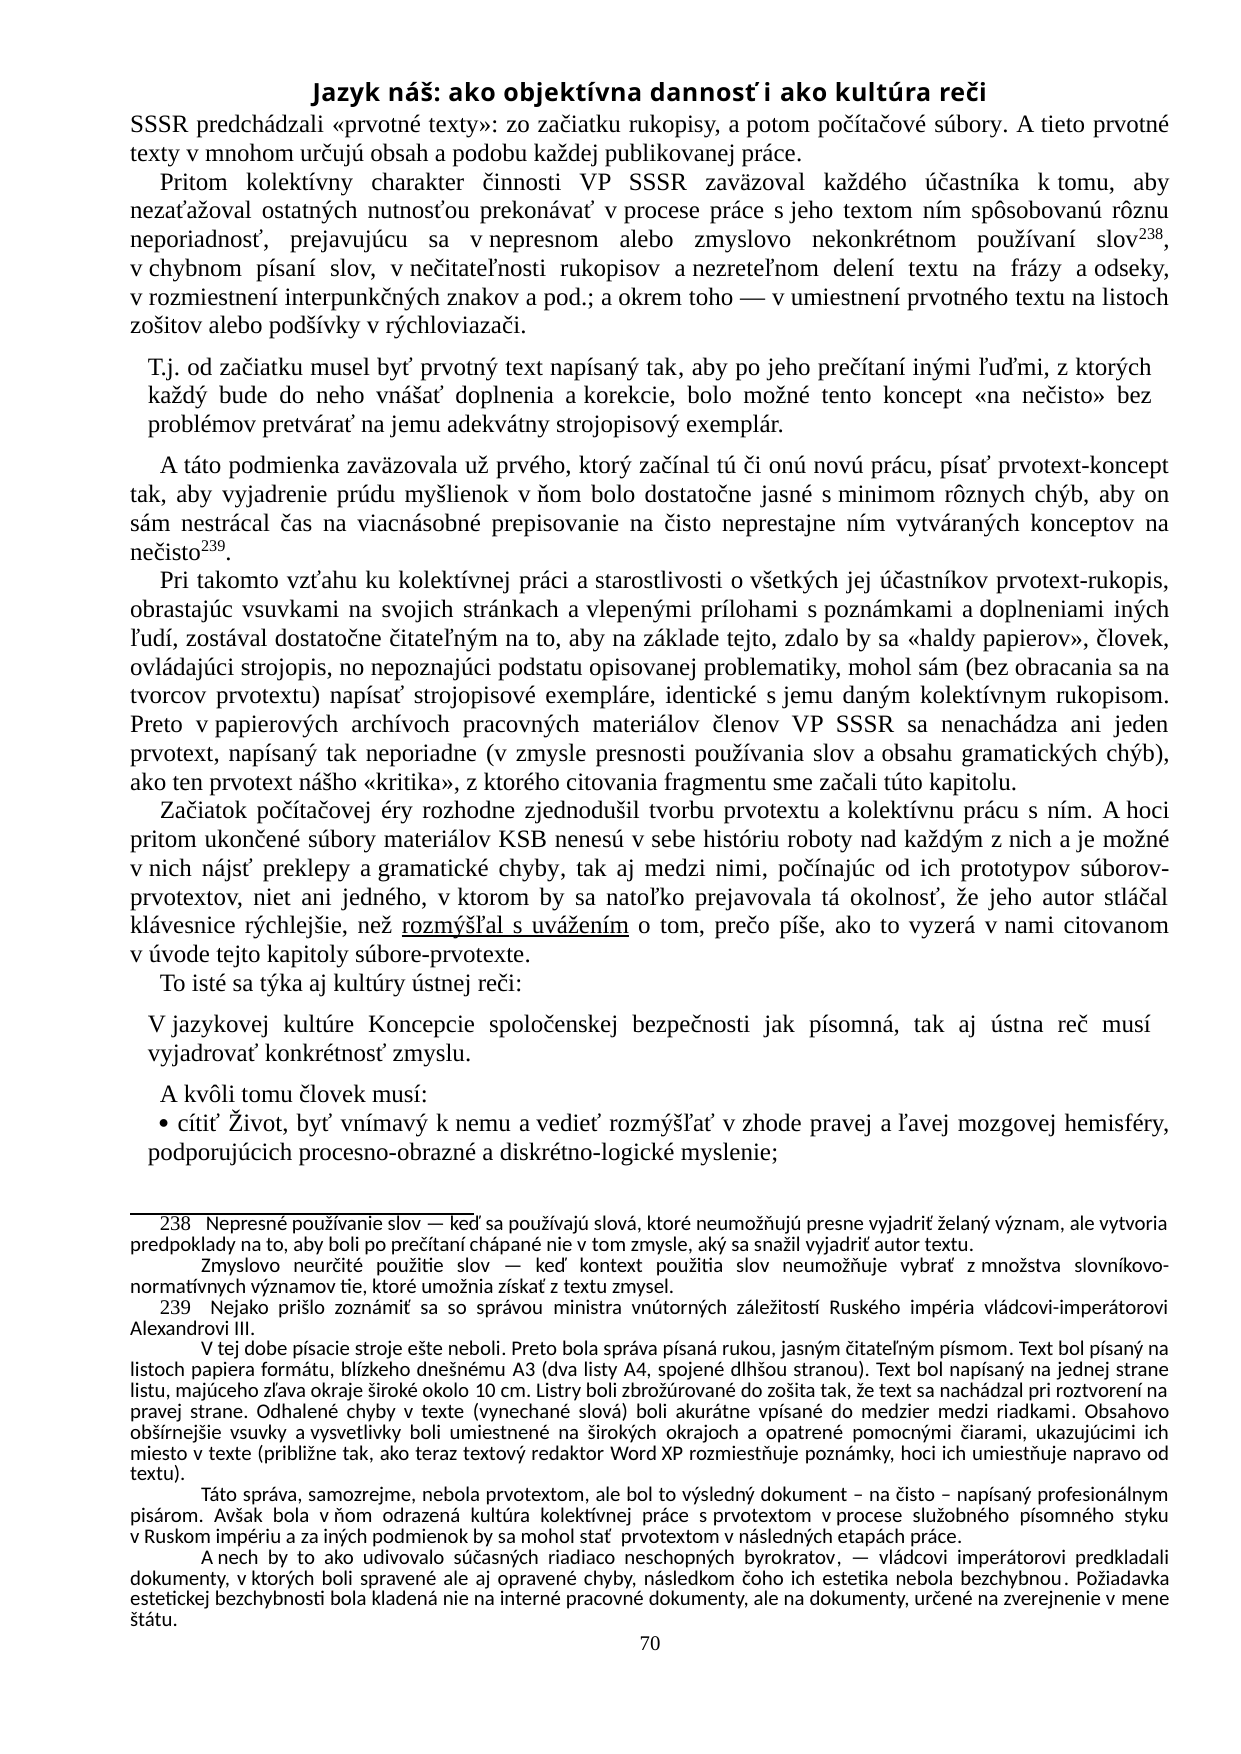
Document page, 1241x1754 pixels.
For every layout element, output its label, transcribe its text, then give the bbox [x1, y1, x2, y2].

text V tej dobe písacie stroje ešte neboli. Preto bola správa písaná rukou, jasným čitateľným písmom. Text bol písaný na listoch papiera formátu, blízkeho dnešnému А3 (dva listy А4, spojené dlhšou stranou). Теxt bol napísaný na jednej strane listu, majúceho zľava okraje široké okolo 10 cm. Listry boli zbrožúrované do zošita tak, že text sa nachádzal pri roztvorení na pravej strane. Odhalené chyby v texte (vynechané slová) boli akurátne vpísané do medzier medzi riadkami. Obsahovo obšírnejšie vsuvky a vysvetlivky boli umiestnené na širokých okrajoch a opatrené pomocnými čiarami, ukazujúcimi ich miesto v texte (približne tak, ako teraz textový redaktor Word XP rozmiestňuje poznámky, hoci ich umiestňuje napravo od textu). [130, 1339, 1169, 1485]
text Začiatok počítačovej éry rozhodne zjednodušil tvorbu prvotextu a kolektívnu prácu s ním. A hoci pritom ukončené súbory materiálov KSB nenesú v sebe históriu roboty nad každým z nich a je možné v nich nájsť preklepy a gramatické chyby, tak aj medzi nimi, počínajúc od ich prototypov súborov-prvotextov, niet ani jedného, v ktorom by sa natoľko prejavovala tá okolnosť, že jeho autor stláčal klávesnice rýchlejšie, než rozmýšľal s uvážením о tom, prečo píše, ako to vyzerá v nami citovanom v úvode tejto kapitoly súbore-prvotexte. [130, 795, 1169, 968]
text Táto správa, samozrejme, nebola prvotextom, ale bol to výsledný dokument – na čisto – napísaný profesionálnym pisárom. Avšak bola v ňom odrazená kultúra kolektívnej práce s prvotextom v procese služobného písomného styku v Ruskom impériu a za iných podmienok by sa mohol stať prvotextom v následných etapách práce. [130, 1485, 1169, 1547]
text Pritom kolektívny charakter činnosti VP SSSR zaväzoval každého účastníka k tomu, aby nezaťažoval ostatných nutnosťou prekonávať v procese práce s jeho textom ním spôsobovanú rôznu neporiadnosť, prejavujúcu sa v nepresnom alebo zmyslovo nekonkrétnom používaní slov, v chybnom písaní slov, v nečitateľnosti rukopisov a nezreteľnom delení textu na frázy a odseky, v rozmiestnení interpunkčných znakov a pod.; a okrem toho — v umiestnení prvotného textu na listoch zošitov alebo podšívky v rýchloviazači. [130, 167, 1169, 339]
list cítiť Život, byť vnímavý k nemu a vedieť rozmýšľať v zhode pravej a ľavej mozgovej hemisféry, podporujúcich procesno-obrazné a diskrétno-logické myslenie; [130, 1108, 1169, 1165]
text SSSR predchádzali «prvotné texty»: zo začiatku rukopisy, a potom počítačové súbory. A tieto prvotné texty v mnohom určujú obsah a podobu každej publikovanej práce. [130, 109, 1169, 167]
text A táto podmienka zaväzovala už prvého, ktorý začínal tú či onú novú prácu, písať prvotext-koncept tak, aby vyjadrenie prúdu myšlienok v ňom bolo dostatočne jasné s minimom rôznych chýb, aby on sám nestrácal čas na viacnásobné prepisovanie na čisto neprestajne ním vytváraných konceptov na nečisto. [130, 450, 1169, 565]
text V jazykovej kultúre Koncepcie spoločenskej bezpečnosti jak písomná, tak aj ústna reč musí vyjadrovať konkrétnosť zmyslu. [148, 1009, 1152, 1067]
text Pri takomto vzťahu ku kolektívnej práci a starostlivosti o všetkých jej účastníkov prvotext-rukopis, obrastajúc vsuvkami na svojich stránkach a vlepenými prílohami s poznámkami a doplneniami iných ľudí, zostával dostatočne čitateľným na to, aby na základe tejto, zdalo by sa «haldy papierov», človek, ovládajúci strojopis, no nepoznajúci podstatu opisovanej problematiky, mohol sám (bez obracania sa na tvorcov prvotextu) napísať strojopisové exempláre, identické s jemu daným kolektívnym rukopisom. Preto v papierových archívoch pracovných materiálov členov VP SSSR sa nenachádza ani jeden prvotext, napísaný tak neporiadne (v zmysle presnosti používania slov a obsahu gramatických chýb), ako ten prvotext nášho «kritika», z ktorého citovania fragmentu sme začali túto kapitolu. [130, 565, 1169, 795]
text Nepresné používanie slov — keď sa používajú slová, ktoré neumožňujú presne vyjadriť želaný význam, ale vytvoria predpoklady na to, aby boli po prečítaní chápané nie v tom zmysle, aký sa snažil vyjadriť autor textu. [130, 1214, 1169, 1256]
text Т.j. od začiatku musel byť prvotný text napísaný tak, aby po jeho prečítaní inými ľuďmi, z ktorých každý bude do neho vnášať doplnenia a korekcie, bolo možné tento koncept «na nečisto» bez problémov pretvárať na jemu adekvátny strojopisový exemplár. [148, 352, 1152, 438]
text То isté sa týka aj kultúry ústnej reči: [130, 968, 1169, 997]
text А kvôli tomu človek musí: [130, 1079, 1169, 1108]
text Nejako prišlo zoznámiť sa so správou ministra vnútorných záležitostí Ruského impéria vládcovi-imperátorovi Alexandrovi III. [130, 1297, 1169, 1339]
text A nech by to ako udivovalo súčasných riadiaco neschopných byrokratov, — vládcovi imperátorovi predkladali dokumenty, v ktorých boli spravené ale aj opravené chyby, následkom čoho ich estetika nebola bezchybnou. Požiadavka estetickej bezchybnosti bola kladená nie na interné pracovné dokumenty, ale na dokumenty, určené na zverejnenie v mene štátu. [130, 1547, 1169, 1631]
text Zmyslovo neurčité použitie slov — keď kontext použitia slov neumožňuje vybrať z množstva slovníkovo-normatívnych významov tie, ktoré umožnia získať z textu zmysel. [130, 1256, 1169, 1297]
